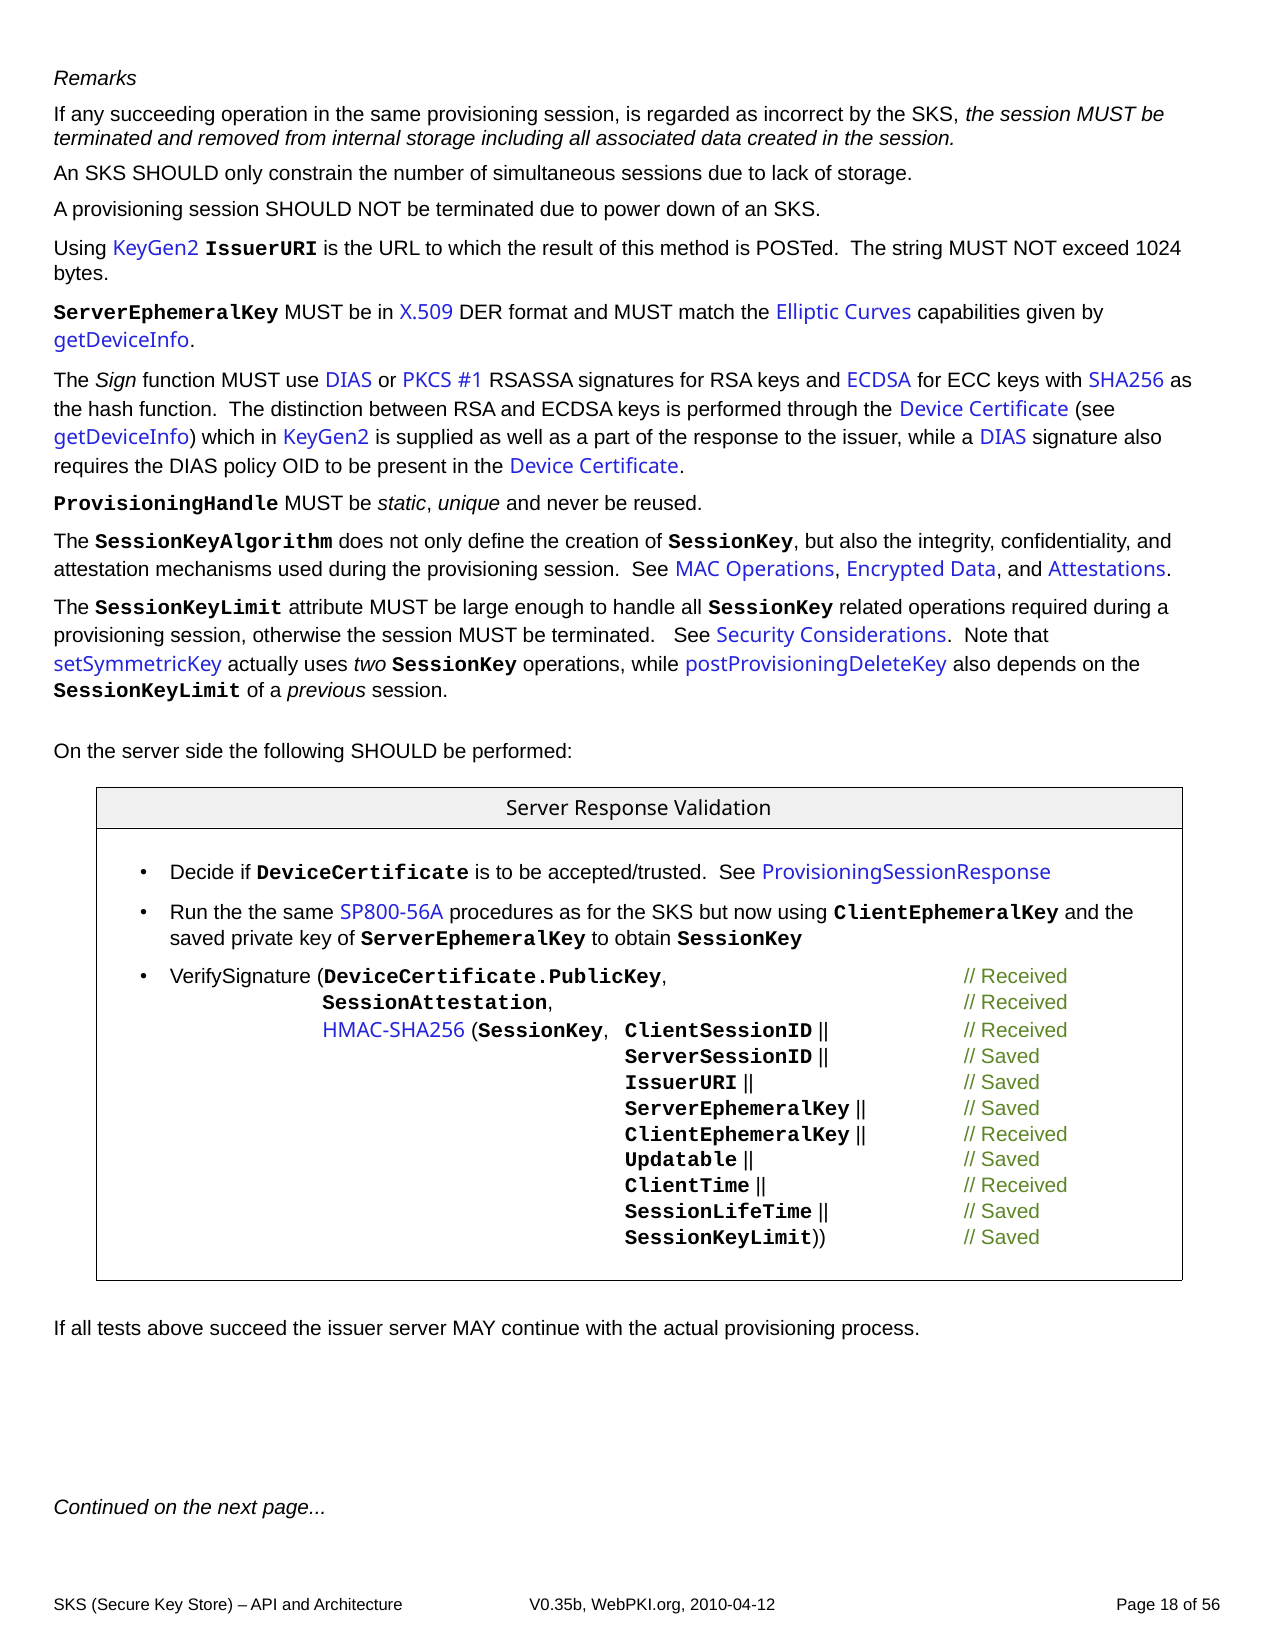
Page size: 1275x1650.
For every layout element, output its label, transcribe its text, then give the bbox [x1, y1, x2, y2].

text The Sign function MUST use DIAS or PKCS #1 RSASSA signatures for RSA keys and ECDSA for ECC keys with SHA256 as the hash function. The distinction between RSA and ECDSA keys is performed through the Device Certificate (see getDeviceInfo) which in KeyGen2 is supplied as well as a part of the response to the issuer, while a DIAS signature also requires the DIAS policy OID to be present in the Device Certificate. [53, 366, 1221, 479]
text The SessionKeyAlgorithm does not only define the creation of SessionKey, but also the integrity, confidentiality, and attestation mechanisms used during the provisioning session. See MAC Operations, Encrypted Data, and Attestations. [53, 529, 1221, 583]
text If any succeeding operation in the same provisioning session, is regarded as incorrect by the SKS, the session MUST be terminated and removed from internal storage including all associated data created in the session. [53, 101, 1221, 149]
text The SessionKeyLimit attribute MUST be large enough to handle all SessionKey related operations required during a provisioning session, otherwise the session MUST be terminated. See Security Considerations. Note that setSymmetricKey actually uses two SessionKey operations, while postProvisioningDeleteKey also depends on the SessionKeyLimit of a previous session. [53, 595, 1221, 703]
text ServerEphemeralKey MUST be in X.509 DER format and MUST match the Elliptic Curves capabilities given by getDeviceInfo. [53, 297, 1221, 354]
text If all tests above succeed the issuer server MAY continue with the actual provisioning process. [53, 1316, 1221, 1340]
text ProvisioningHandle MUST be static, unique and never be reused. [53, 491, 1221, 517]
text An SKS SHOULD only constrain the number of simultaneous sessions due to lack of storage. [53, 161, 1221, 185]
text A provisioning session SHOULD NOT be terminated due to power down of an SKS. [53, 197, 1221, 221]
text On the server side the following SHOULD be performed: [53, 739, 1221, 763]
text Remarks [53, 66, 1221, 90]
table_header Server Response Validation [97, 788, 1182, 827]
text Continued on the next page... [53, 1494, 1221, 1518]
table_cell Decide if DeviceCertificate is to be accepted/trusted. See ProvisioningSessionResponse Run the the same SP800-56A procedures as for the SKS but now using ClientEphemeralKey and the saved private key of ServerEphemeralKey to obtain SessionKey VerifySignature (DeviceCertificate.PublicKey, // Received SessionAttestation, // Received HMAC-SHA256 (SessionKey, ClientSessionID || // Received ServerSessionID || // Saved IssuerURI || // Saved ServerEphemeralKey || // Saved ClientEphemeralKey || // Received Updatable || // Saved ClientTime || // Received SessionLifeTime || // Saved SessionKeyLimit)) // Saved [97, 829, 1182, 1280]
text Using KeyGen2 IssuerURI is the URL to which the result of this method is POSTed. The string MUST NOT exceed 1024 bytes. [53, 233, 1221, 285]
